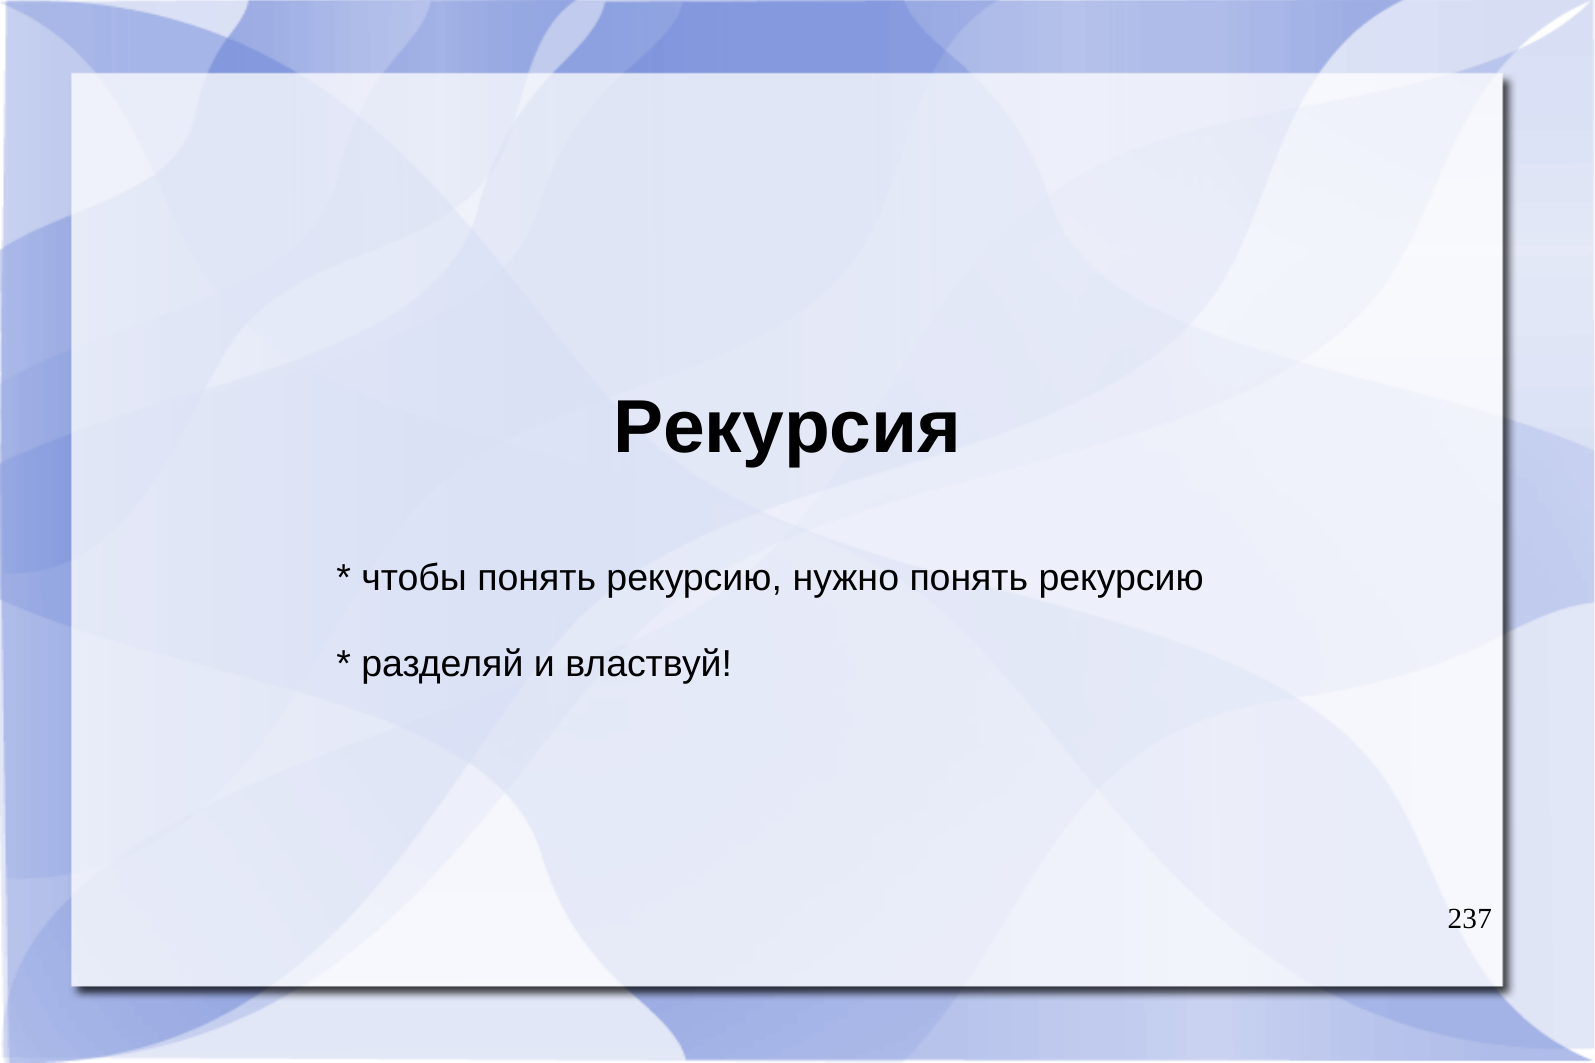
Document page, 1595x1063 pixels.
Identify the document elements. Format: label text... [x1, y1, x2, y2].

picture [0, 0, 1595, 1063]
text_box * разделяй и властвуй! [321, 634, 749, 692]
text_box * чтобы понять рекурсию, нужно понять рекурсию [321, 548, 1220, 606]
title Рекурсия [75, 382, 1501, 471]
